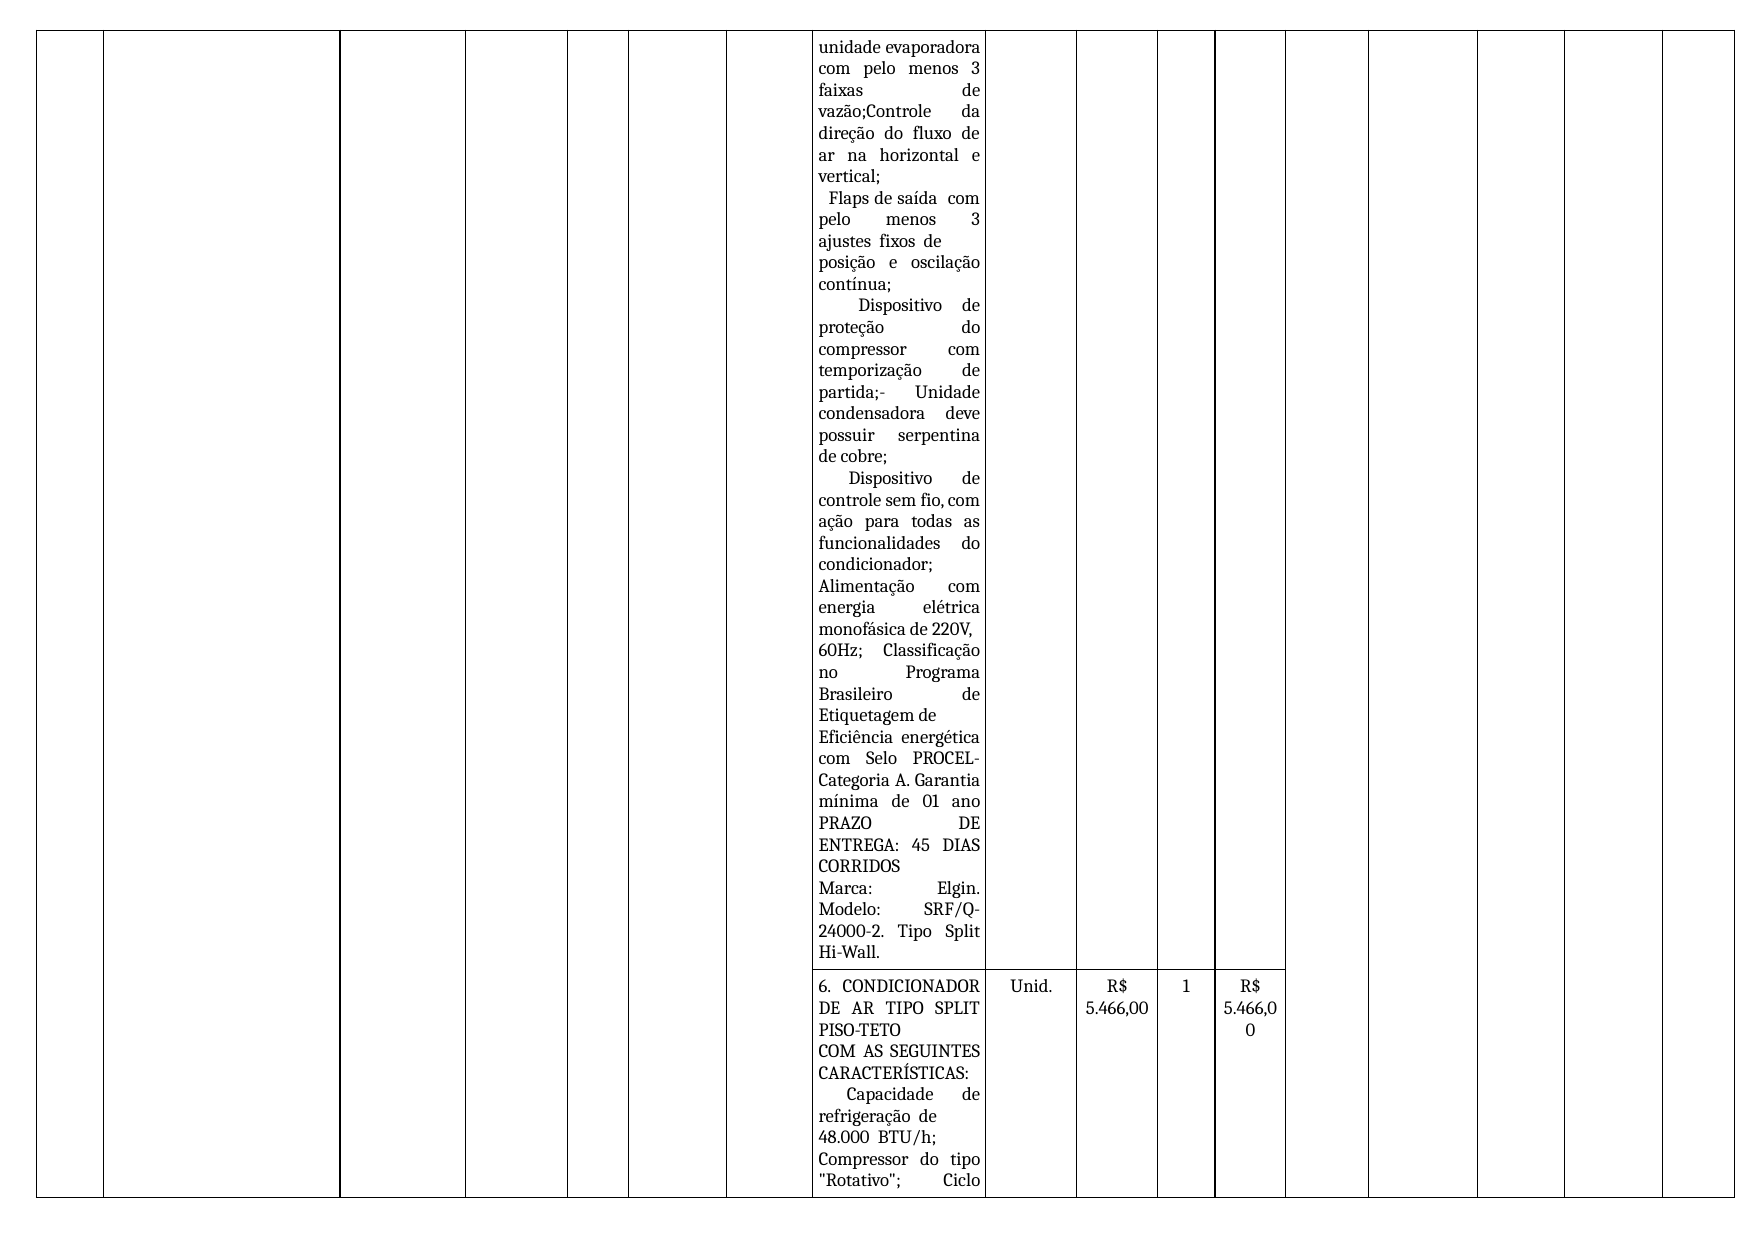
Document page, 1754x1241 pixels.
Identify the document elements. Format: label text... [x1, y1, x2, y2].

table_cell [727, 31, 812, 1197]
table_cell [104, 31, 339, 1197]
table_cell [37, 31, 103, 1197]
table_cell [341, 31, 465, 1197]
table_cell [1216, 31, 1285, 969]
table_cell [1663, 31, 1734, 1197]
table_cell [1565, 31, 1662, 1197]
table_cell R$ 5.466,00 [1216, 970, 1285, 1197]
table_cell [986, 31, 1076, 969]
table_cell [1077, 31, 1157, 969]
table_cell [568, 31, 628, 1197]
table_cell unidade evaporadora com pelo menos 3 faixas de vazão;Controle da direção do fluxo de ar na horizontal e vertical; Flaps de saída com pelo menos 3 ajustes fixos de posição e oscilação contínua; Dispositivo de proteção do compressor com temporização de partida;- Unidade condensadora deve possuir serpentina de cobre; Dispositivo de controle sem fio, com ação para todas as funcionalidades do condicionador; Alimentação com energia elétrica monofásica de 220V, 60Hz; Classificação no Programa Brasileiro de Etiquetagem de Eficiência energética com Selo PROCEL- Categoria A. Garantia mínima de 01 ano PRAZO DE ENTREGA: 45 DIAS CORRIDOS Marca: Elgin. Modelo: SRF/Q-24000-2. Tipo Split Hi-Wall. [813, 31, 985, 969]
table_cell [1286, 31, 1368, 1197]
table_cell [466, 31, 567, 1197]
table_cell [1478, 31, 1564, 1197]
table_cell 1 [1158, 970, 1214, 1197]
table_cell [1369, 31, 1477, 1197]
table_cell [1158, 31, 1214, 969]
table_cell [629, 31, 726, 1197]
table_cell R$ 5.466,00 [1077, 970, 1157, 1197]
table_cell Unid. [986, 970, 1076, 1197]
table_cell 6. CONDICIONADOR DE AR TIPO SPLIT PISO-TETO COM AS SEGUINTES CARACTERÍSTICAS: Capacidade de refrigeração de 48.000 BTU/h; Compressor do tipo "Rotativo"; Ciclo [813, 970, 985, 1197]
